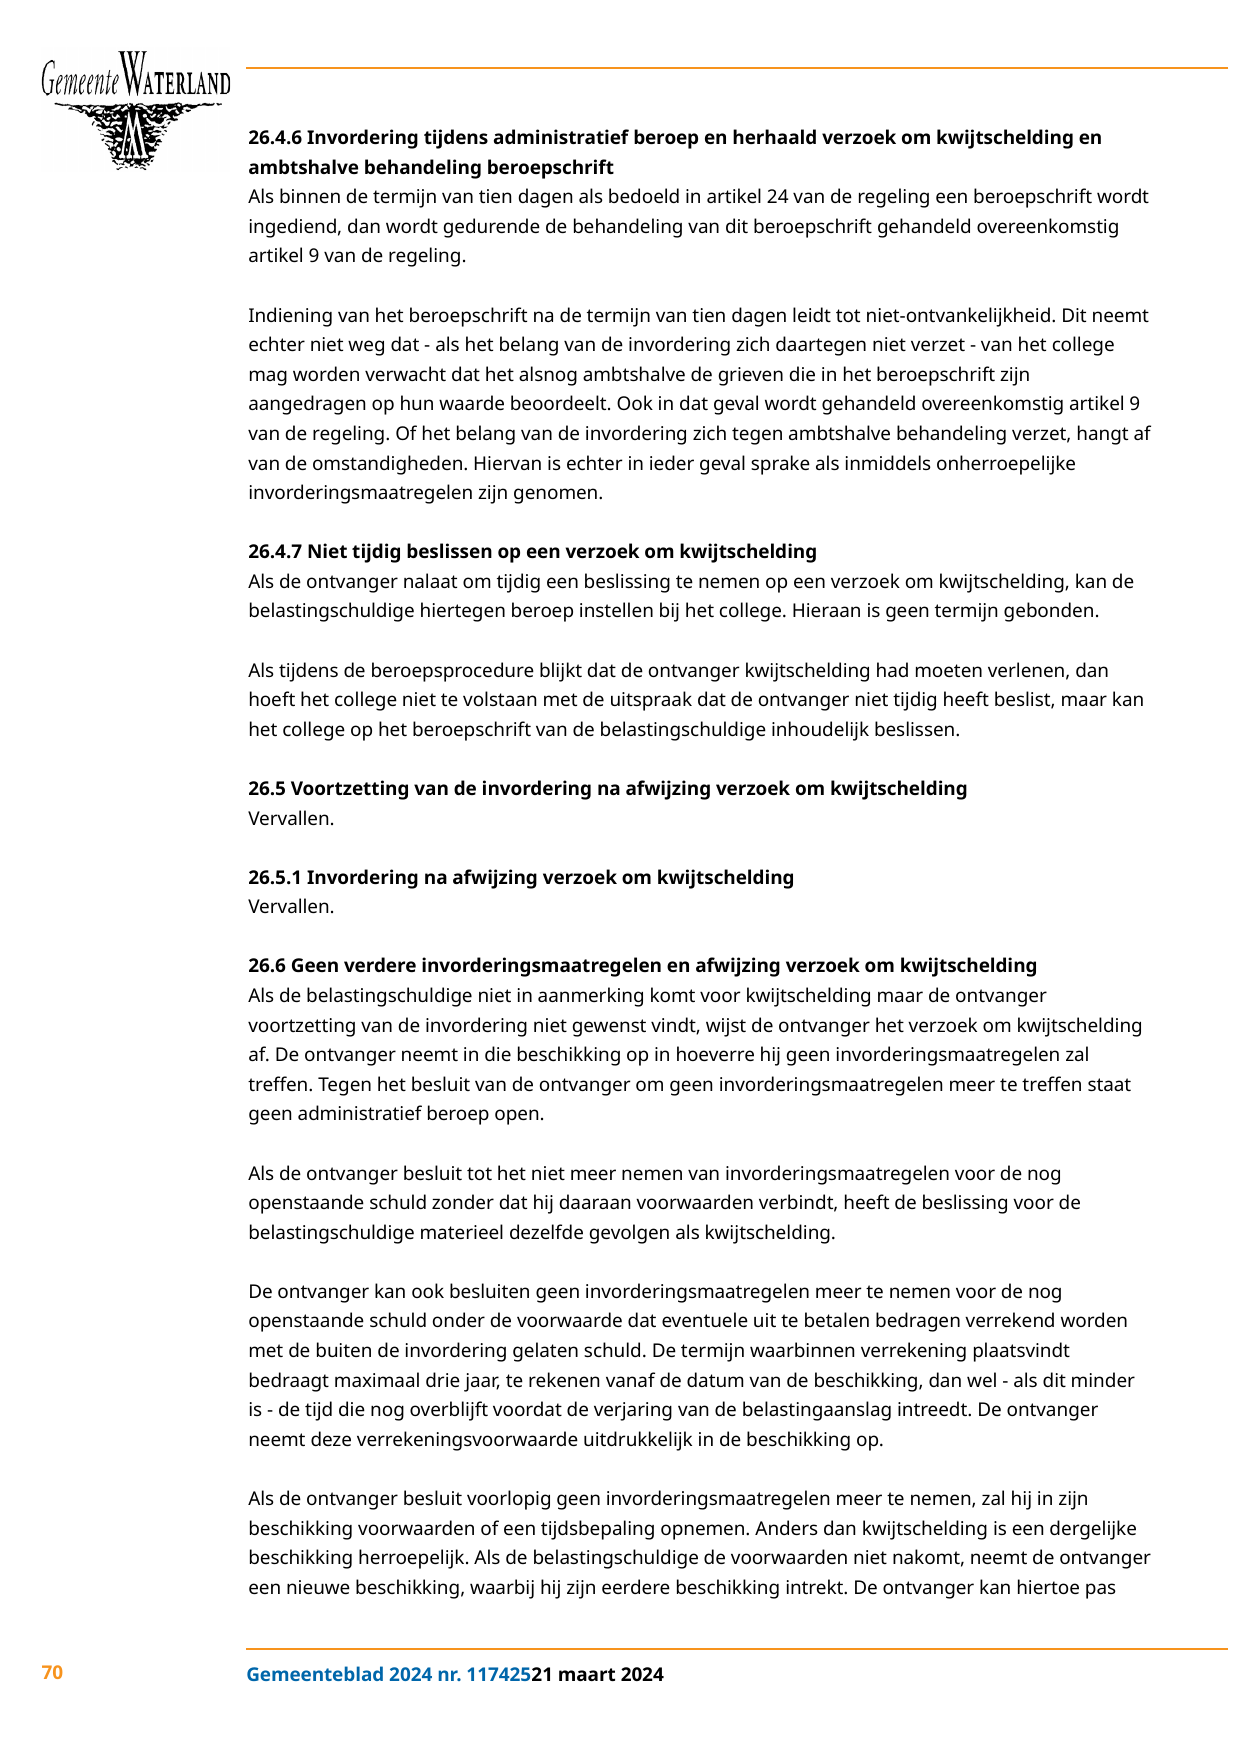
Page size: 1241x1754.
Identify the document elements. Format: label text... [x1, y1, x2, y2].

text Als binnen de termijn van tien dagen als bedoeld in artikel 24 van de regeling een beroepschrift wordt ingediend, dan wordt gedurende de behandeling van dit beroepschrift gehandeld overeenkomstig artikel 9 van de regeling. [248, 183, 1152, 268]
text Vervallen. [248, 893, 1152, 919]
text Indiening van het beroepschrift na de termijn van tien dagen leidt tot niet-ontvankelijkheid. Dit neemt echter niet weg dat - als het belang van de invordering zich daartegen niet verzet - van het college mag worden verwacht dat het alsnog ambtshalve de grieven die in het beroepschrift zijn aangedragen op hun waarde beoordeelt. Ook in dat geval wordt gehandeld overeenkomstig artikel 9 van de regeling. Of het belang van de invordering zich tegen ambtshalve behandeling verzet, hangt af van de omstandigheden. Hiervan is echter in ieder geval sprake als inmiddels onherroepelijke invorderingsmaatregelen zijn genomen. [248, 302, 1152, 505]
text Als de ontvanger nalaat om tijdig een beslissing te nemen op een verzoek om kwijtschelding, kan de belastingschuldige hiertegen beroep instellen bij het college. Hieraan is geen termijn gebonden. [248, 568, 1152, 623]
text Als de ontvanger besluit tot het niet meer nemen van invorderingsmaatregelen voor de nog openstaande schuld zonder dat hij daaraan voorwaarden verbindt, heeft de beslissing voor de belastingschuldige materieel dezelfde gevolgen als kwijtschelding. [248, 1160, 1152, 1245]
picture [41, 47, 231, 172]
text 26.5 Voortzetting van de invordering na afwijzing verzoek om kwijtschelding [248, 775, 1152, 801]
text 26.6 Geen verdere invorderingsmaatregelen en afwijzing verzoek om kwijtschelding [248, 953, 1152, 978]
text Vervallen. [248, 805, 1152, 831]
text De ontvanger kan ook besluiten geen invorderingsmaatregelen meer te nemen voor de nog openstaande schuld onder de voorwaarde dat eventuele uit te betalen bedragen verrekend worden met de buiten de invordering gelaten schuld. De termijn waarbinnen verrekening plaatsvindt bedraagt maximaal drie jaar, te rekenen vanaf de datum van de beschikking, dan wel - als dit minder is - de tijd die nog overblijft voordat de verjaring van de belastingaanslag intreedt. De ontvanger neemt deze verrekeningsvoorwaarde uitdrukkelijk in de beschikking op. [248, 1278, 1152, 1452]
text 26.4.6 Invordering tijdens administratief beroep en herhaald verzoek om kwijtschelding en ambtshalve behandeling beroepschrift [248, 124, 1152, 180]
text Als de belastingschuldige niet in aanmerking komt voor kwijtschelding maar de ontvanger voortzetting van de invordering niet gewenst vindt, wijst de ontvanger het verzoek om kwijtschelding af. De ontvanger neemt in die beschikking op in hoeverre hij geen invorderingsmaatregelen zal treffen. Tegen het besluit van de ontvanger om geen invorderingsmaatregelen meer te treffen staat geen administratief beroep open. [248, 982, 1152, 1126]
text 26.4.7 Niet tijdig beslissen op een verzoek om kwijtschelding [248, 538, 1152, 564]
text Als de ontvanger besluit voorlopig geen invorderingsmaatregelen meer te nemen, zal hij in zijn beschikking voorwaarden of een tijdsbepaling opnemen. Anders dan kwijtschelding is een dergelijke beschikking herroepelijk. Als de belastingschuldige de voorwaarden niet nakomt, neemt de ontvanger een nieuwe beschikking, waarbij hij zijn eerdere beschikking intrekt. De ontvanger kan hiertoe pas [248, 1485, 1152, 1600]
text 26.5.1 Invordering na afwijzing verzoek om kwijtschelding [248, 864, 1152, 890]
text Als tijdens de beroepsprocedure blijkt dat de ontvanger kwijtschelding had moeten verlenen, dan hoeft het college niet te volstaan met de uitspraak dat de ontvanger niet tijdig heeft beslist, maar kan het college op het beroepschrift van de belastingschuldige inhoudelijk beslissen. [248, 657, 1152, 742]
